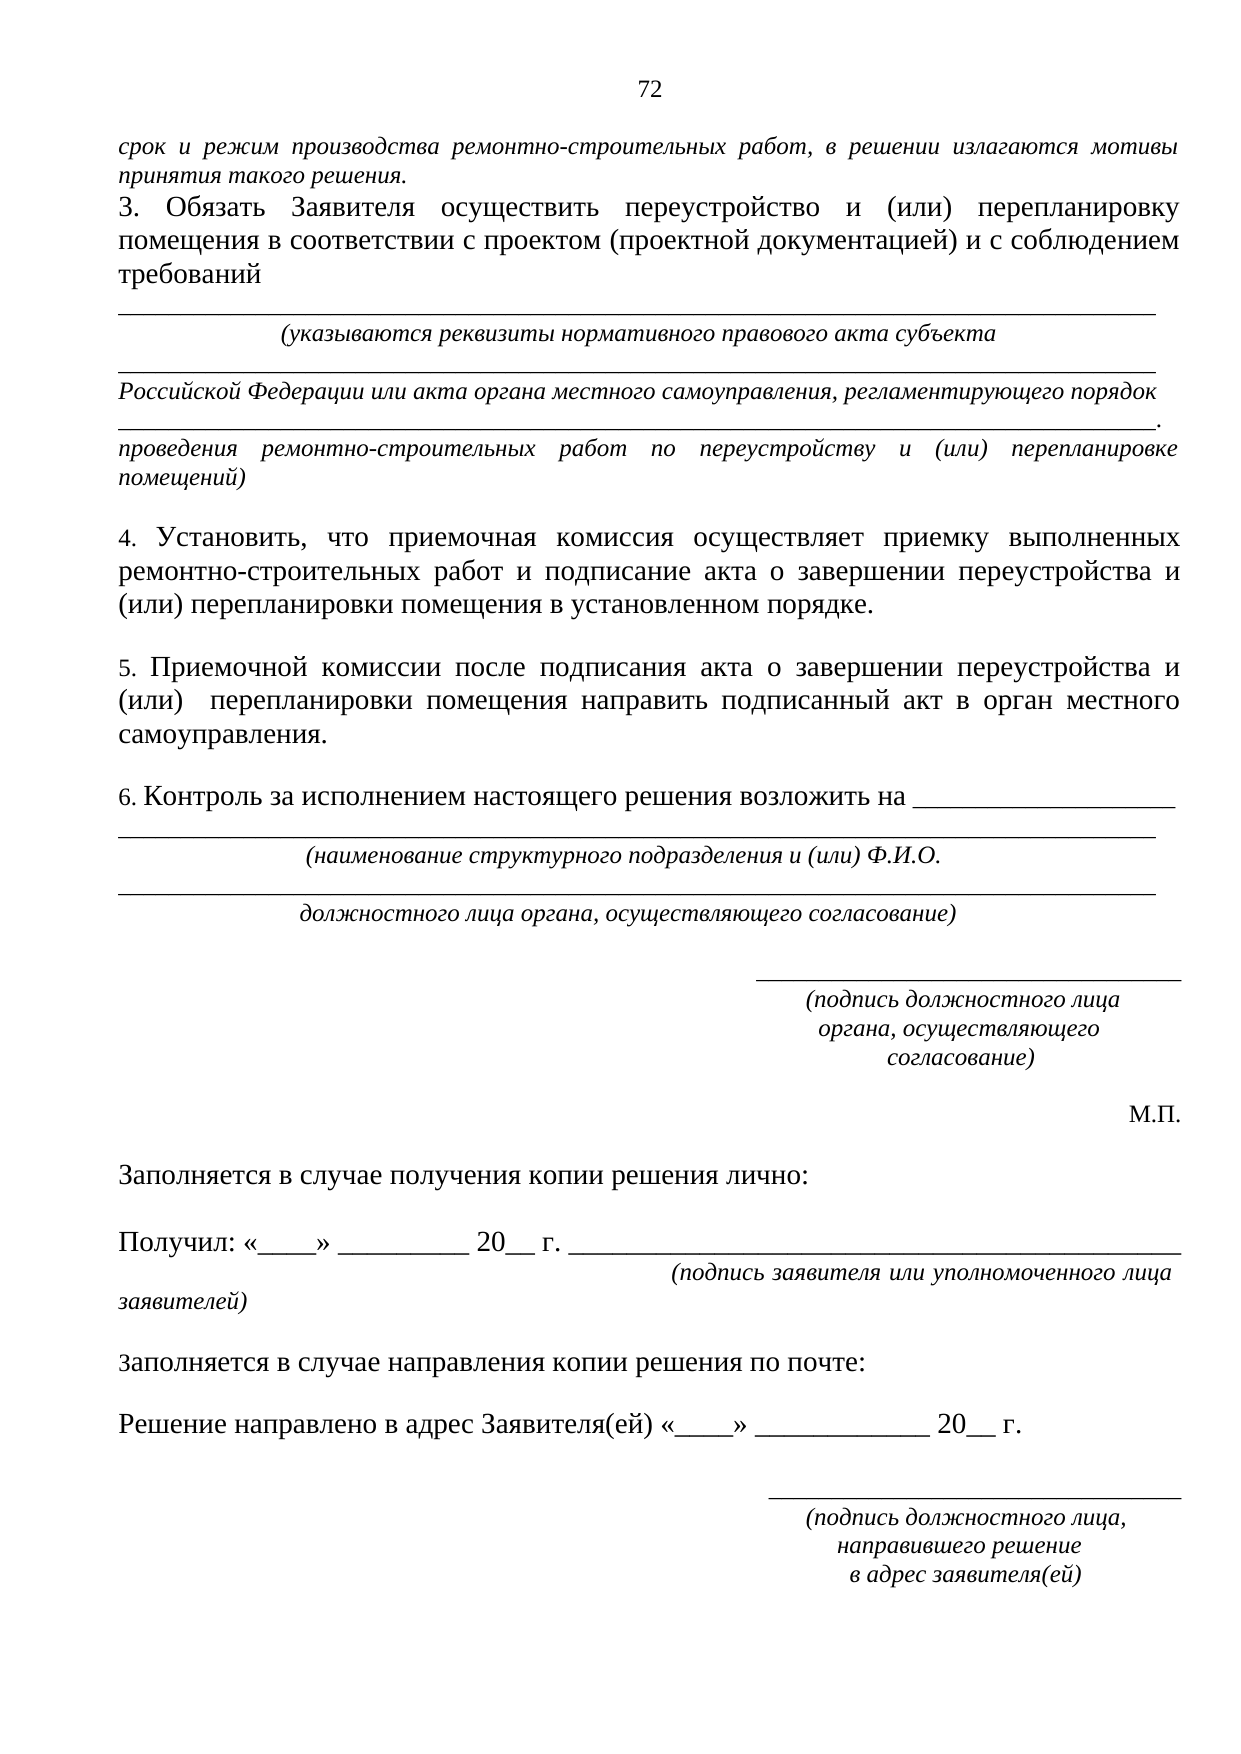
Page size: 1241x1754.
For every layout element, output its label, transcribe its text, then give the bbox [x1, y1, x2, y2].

text направившего решение [118, 1531, 1181, 1559]
text Российской Федерации или акта органа местного самоуправления, регламентирующего порядок [118, 376, 1181, 404]
text 4. Установить, что приемочная комиссия осуществляет приемку выполненных ремонтно-строительных работ и подписание акта о завершении переустройства и (или) перепланировки помещения в установленном порядке. [118, 519, 1181, 620]
text 3. Обязать Заявителя осуществить переустройство и (или) перепланировку помещения в соответствии с проектом (проектной документацией) и с соблюдением требований ___________________________________________________________________________________ [118, 189, 1181, 318]
text ___________________________________________________________________________________ [118, 347, 1181, 376]
text в адрес заявителя(ей) [118, 1559, 1181, 1588]
text срок и режим производства ремонтно-строительных работ, в решении излагаются мотивы принятия такого решения. [118, 131, 1181, 189]
text Решение направлено в адрес Заявителя(ей) «____» ____________ 20__ г. [118, 1406, 1181, 1439]
text согласование) [118, 1042, 1181, 1071]
text 5. Приемочной комиссии после подписания акта о завершении переустройства и (или) перепланировки помещения направить подписанный акт в орган местного самоуправления. [118, 649, 1181, 749]
text (указываются реквизиты нормативного правового акта субъекта [118, 318, 1181, 347]
text (подпись заявителя или уполномоченного лица заявителей) [118, 1257, 1181, 1315]
text __________________________________ [118, 956, 1181, 984]
text ___________________________________________________________________________________. [118, 404, 1181, 433]
text ___________________________________________________________________________________ [118, 812, 1181, 841]
text Получил: «____» _________ 20__ г. __________________________________________ [118, 1224, 1181, 1257]
text проведения ремонтно-строительных работ по переустройству и (или) перепланировке помещений) [118, 433, 1181, 491]
text (наименование структурного подразделения и (или) Ф.И.О. [118, 841, 1181, 869]
text ___________________________________________________________________________________ [118, 869, 1181, 898]
text (подпись должностного лица [118, 984, 1181, 1013]
text Заполняется в случае получения копии решения лично: [118, 1157, 1181, 1190]
text _________________________________ [118, 1473, 1181, 1502]
text (подпись должностного лица, [118, 1502, 1181, 1531]
text должностного лица органа, осуществляющего согласование) [118, 898, 1181, 927]
text Заполняется в случае направления копии решения по почте: [118, 1344, 1181, 1377]
text М.П. [118, 1099, 1181, 1128]
text 6. Контроль за исполнением настоящего решения возложить на _____________________ [118, 778, 1181, 812]
text органа, осуществляющего [118, 1013, 1181, 1042]
